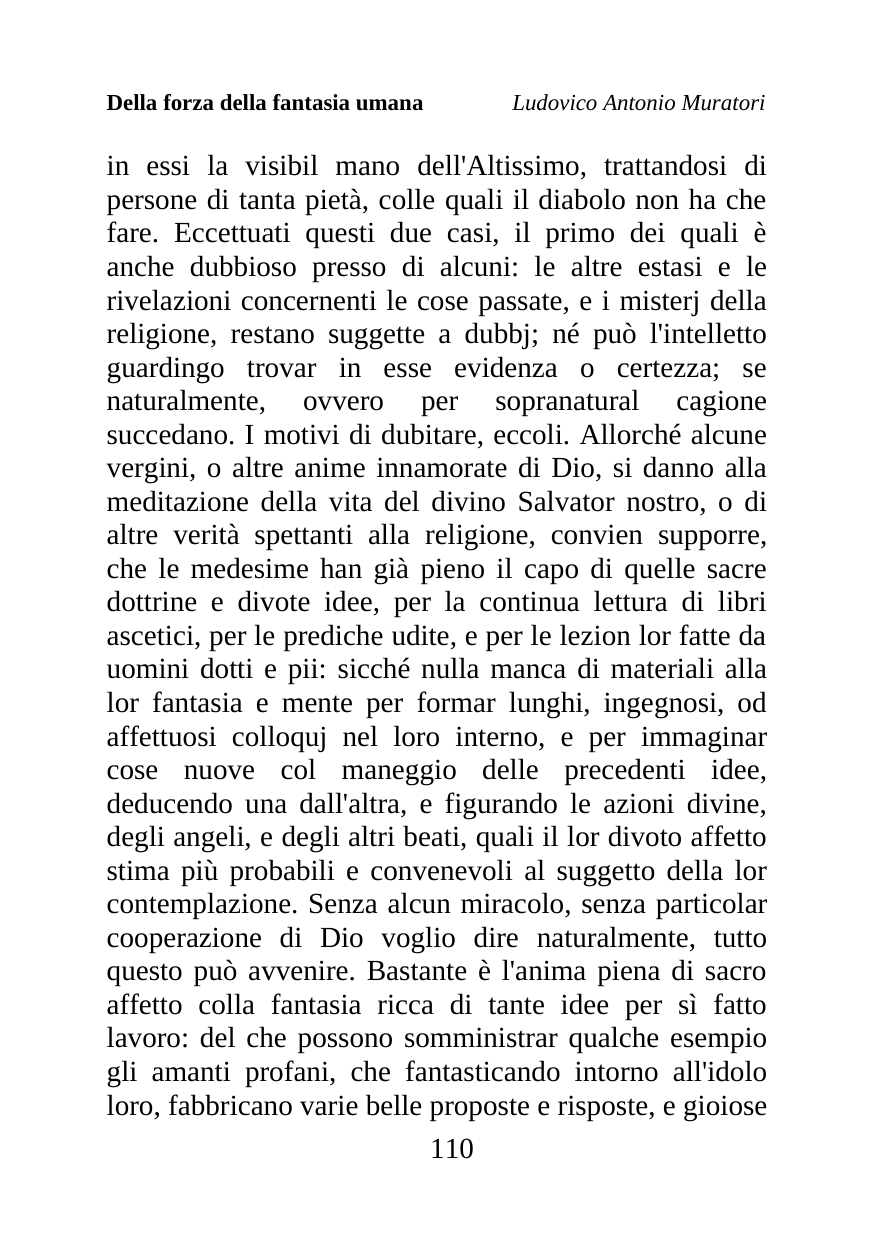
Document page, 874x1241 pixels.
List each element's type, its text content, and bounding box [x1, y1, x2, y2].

text in essi la visibil mano dell'Altissimo, trattandosi di persone di tanta pietà, colle quali il diabolo non ha che fare. Eccettuati questi due casi, il primo dei quali è anche dubbioso presso di alcuni: le altre estasi e le rivelazioni concernenti le cose passate, e i misterj della religione, restano suggette a dubbj; né può l'intelletto guardingo trovar in esse evidenza o certezza; se naturalmente, ovvero per sopranatural cagione succedano. I motivi di dubitare, eccoli. Allorché alcune vergini, o altre anime innamorate di Dio, si danno alla meditazione della vita del divino Salvator nostro, o di altre verità spettanti alla religione, convien supporre, che le medesime han già pieno il capo di quelle sacre dottrine e divote idee, per la continua lettura di libri ascetici, per le prediche udite, e per le lezion lor fatte da uomini dotti e pii: sicché nulla manca di materiali alla lor fantasia e mente per formar lunghi, ingegnosi, od affettuosi colloquj nel loro interno, e per immaginar cose nuove col maneggio delle precedenti idee, deducendo una dall'altra, e figurando le azioni divine, degli angeli, e degli altri beati, quali il lor divoto affetto stima più probabili e convenevoli al suggetto della lor contemplazione. Senza alcun miracolo, senza particolar cooperazione di Dio voglio dire naturalmente, tutto questo può avvenire. Bastante è l'anima piena di sacro affetto colla fantasia ricca di tante idee per sì fatto lavoro: del che possono somministrar qualche esempio gli amanti profani, che fantasticando intorno all'idolo loro, fabbricano varie belle proposte e risposte, e gioiose [106, 148, 768, 1121]
